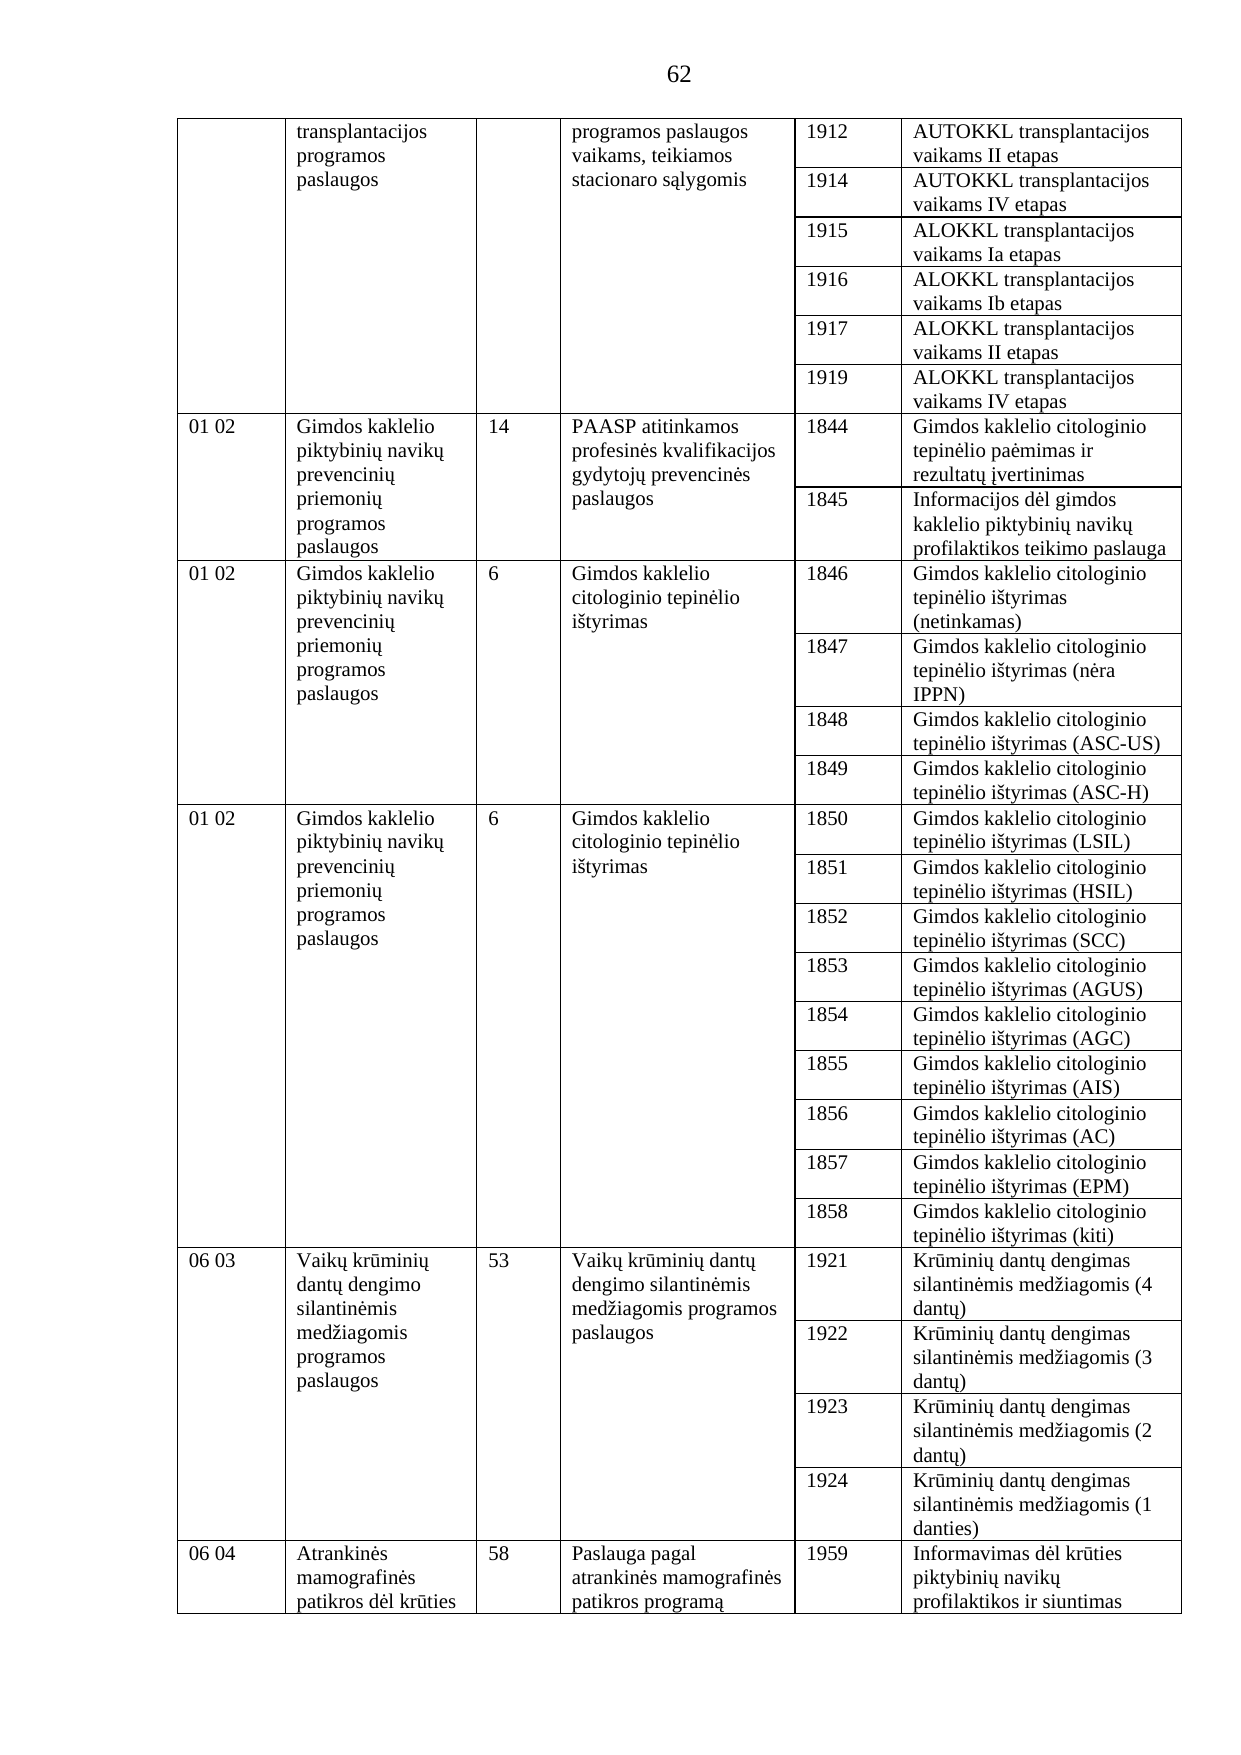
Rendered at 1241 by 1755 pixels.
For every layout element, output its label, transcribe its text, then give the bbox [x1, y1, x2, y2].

table_cell Gimdos kaklelio piktybinių navikų prevencinių priemonių programos paslaugos [286, 561, 476, 804]
table_cell 1858 [796, 1199, 901, 1247]
table_cell Krūminių dantų dengimas silantinėmis medžiagomis (1 danties) [902, 1468, 1181, 1540]
table_cell Gimdos kaklelio citologinio tepinėlio ištyrimas (SCC) [902, 904, 1181, 952]
table_cell 1845 [796, 488, 901, 559]
table_cell 1851 [796, 855, 901, 903]
table_cell ALOKKL transplantacijos vaikams II etapas [902, 316, 1181, 364]
table_cell 1921 [796, 1248, 901, 1320]
table_cell 06 04 [178, 1541, 285, 1613]
table_cell 1848 [796, 707, 901, 755]
table_cell 1924 [796, 1468, 901, 1540]
table_cell 01 02 [178, 561, 285, 804]
table_cell [477, 119, 560, 413]
table_cell Gimdos kaklelio citologinio tepinėlio ištyrimas (ASC-H) [902, 756, 1181, 804]
table_cell AUTOKKL transplantacijos vaikams IV etapas [902, 168, 1181, 216]
table_cell Krūminių dantų dengimas silantinėmis medžiagomis (4 dantų) [902, 1248, 1181, 1320]
table_cell Vaikų krūminių dantų dengimo silantinėmis medžiagomis programos paslaugos [561, 1248, 794, 1540]
table_cell Atrankinės mamografinės patikros dėl krūties [286, 1541, 476, 1613]
table_cell Gimdos kaklelio citologinio tepinėlio ištyrimas (nėra IPPN) [902, 634, 1181, 706]
table_cell Gimdos kaklelio citologinio tepinėlio ištyrimas (AGC) [902, 1002, 1181, 1050]
table_cell 1915 [796, 218, 901, 266]
table_cell 1852 [796, 904, 901, 952]
table_cell Paslauga pagal atrankinės mamografinės patikros programą [561, 1541, 794, 1613]
table_cell Gimdos kaklelio citologinio tepinėlio ištyrimas (AGUS) [902, 953, 1181, 1001]
table_cell 1919 [796, 365, 901, 413]
table_cell Gimdos kaklelio citologinio tepinėlio ištyrimas (netinkamas) [902, 561, 1181, 633]
table_cell 1854 [796, 1002, 901, 1050]
table_cell Vaikų krūminių dantų dengimo silantinėmis medžiagomis programos paslaugos [286, 1248, 476, 1540]
table_cell Gimdos kaklelio citologinio tepinėlio ištyrimas (EPM) [902, 1150, 1181, 1198]
table_cell Gimdos kaklelio citologinio tepinėlio paėmimas ir rezultatų įvertinimas [902, 414, 1181, 486]
table_cell Gimdos kaklelio citologinio tepinėlio ištyrimas [561, 561, 794, 804]
table_cell ALOKKL transplantacijos vaikams Ia etapas [902, 218, 1181, 266]
table_cell Gimdos kaklelio citologinio tepinėlio ištyrimas (ASC-US) [902, 707, 1181, 755]
table_cell 1917 [796, 316, 901, 364]
table_cell Gimdos kaklelio citologinio tepinėlio ištyrimas [561, 805, 794, 1247]
table_cell 1914 [796, 168, 901, 216]
table_cell Gimdos kaklelio citologinio tepinėlio ištyrimas (LSIL) [902, 805, 1181, 853]
table_cell 1850 [796, 805, 901, 853]
table_cell ALOKKL transplantacijos vaikams Ib etapas [902, 267, 1181, 315]
table_cell 1846 [796, 561, 901, 633]
table_cell 1857 [796, 1150, 901, 1198]
table_cell PAASP atitinkamos profesinės kvalifikacijos gydytojų prevencinės paslaugos [561, 414, 794, 559]
table_cell 1849 [796, 756, 901, 804]
table_cell 1959 [796, 1541, 901, 1613]
table_cell Gimdos kaklelio citologinio tepinėlio ištyrimas (kiti) [902, 1199, 1181, 1247]
table_cell Gimdos kaklelio piktybinių navikų prevencinių priemonių programos paslaugos [286, 414, 476, 559]
table_cell 6 [477, 805, 560, 1247]
table_cell Informavimas dėl krūties piktybinių navikų profilaktikos ir siuntimas [902, 1541, 1181, 1613]
table_cell 1844 [796, 414, 901, 486]
table_cell transplantacijos programos paslaugos [286, 119, 476, 413]
table_cell 01 02 [178, 805, 285, 1247]
table_cell Gimdos kaklelio citologinio tepinėlio ištyrimas (HSIL) [902, 855, 1181, 903]
table_cell 1856 [796, 1100, 901, 1148]
table_cell 01 02 [178, 414, 285, 559]
table_cell 58 [477, 1541, 560, 1613]
table_cell programos paslaugos vaikams, teikiamos stacionaro sąlygomis [561, 119, 794, 413]
table_cell 06 03 [178, 1248, 285, 1540]
table_cell 1847 [796, 634, 901, 706]
table_cell Krūminių dantų dengimas silantinėmis medžiagomis (3 dantų) [902, 1321, 1181, 1393]
table_cell 1855 [796, 1051, 901, 1099]
table_cell 14 [477, 414, 560, 559]
table_cell Gimdos kaklelio piktybinių navikų prevencinių priemonių programos paslaugos [286, 805, 476, 1247]
table_cell ALOKKL transplantacijos vaikams IV etapas [902, 365, 1181, 413]
table_cell 1916 [796, 267, 901, 315]
table_cell 6 [477, 561, 560, 804]
table_cell 1912 [796, 119, 901, 167]
table_cell 53 [477, 1248, 560, 1540]
table_cell Krūminių dantų dengimas silantinėmis medžiagomis (2 dantų) [902, 1394, 1181, 1467]
table_cell Gimdos kaklelio citologinio tepinėlio ištyrimas (AIS) [902, 1051, 1181, 1099]
table_cell 1922 [796, 1321, 901, 1393]
table_cell AUTOKKL transplantacijos vaikams II etapas [902, 119, 1181, 167]
table_cell 1853 [796, 953, 901, 1001]
table_cell 1923 [796, 1394, 901, 1467]
table_cell Informacijos dėl gimdos kaklelio piktybinių navikų profilaktikos teikimo paslauga [902, 488, 1181, 559]
table_cell [178, 119, 285, 413]
table_cell Gimdos kaklelio citologinio tepinėlio ištyrimas (AC) [902, 1100, 1181, 1148]
